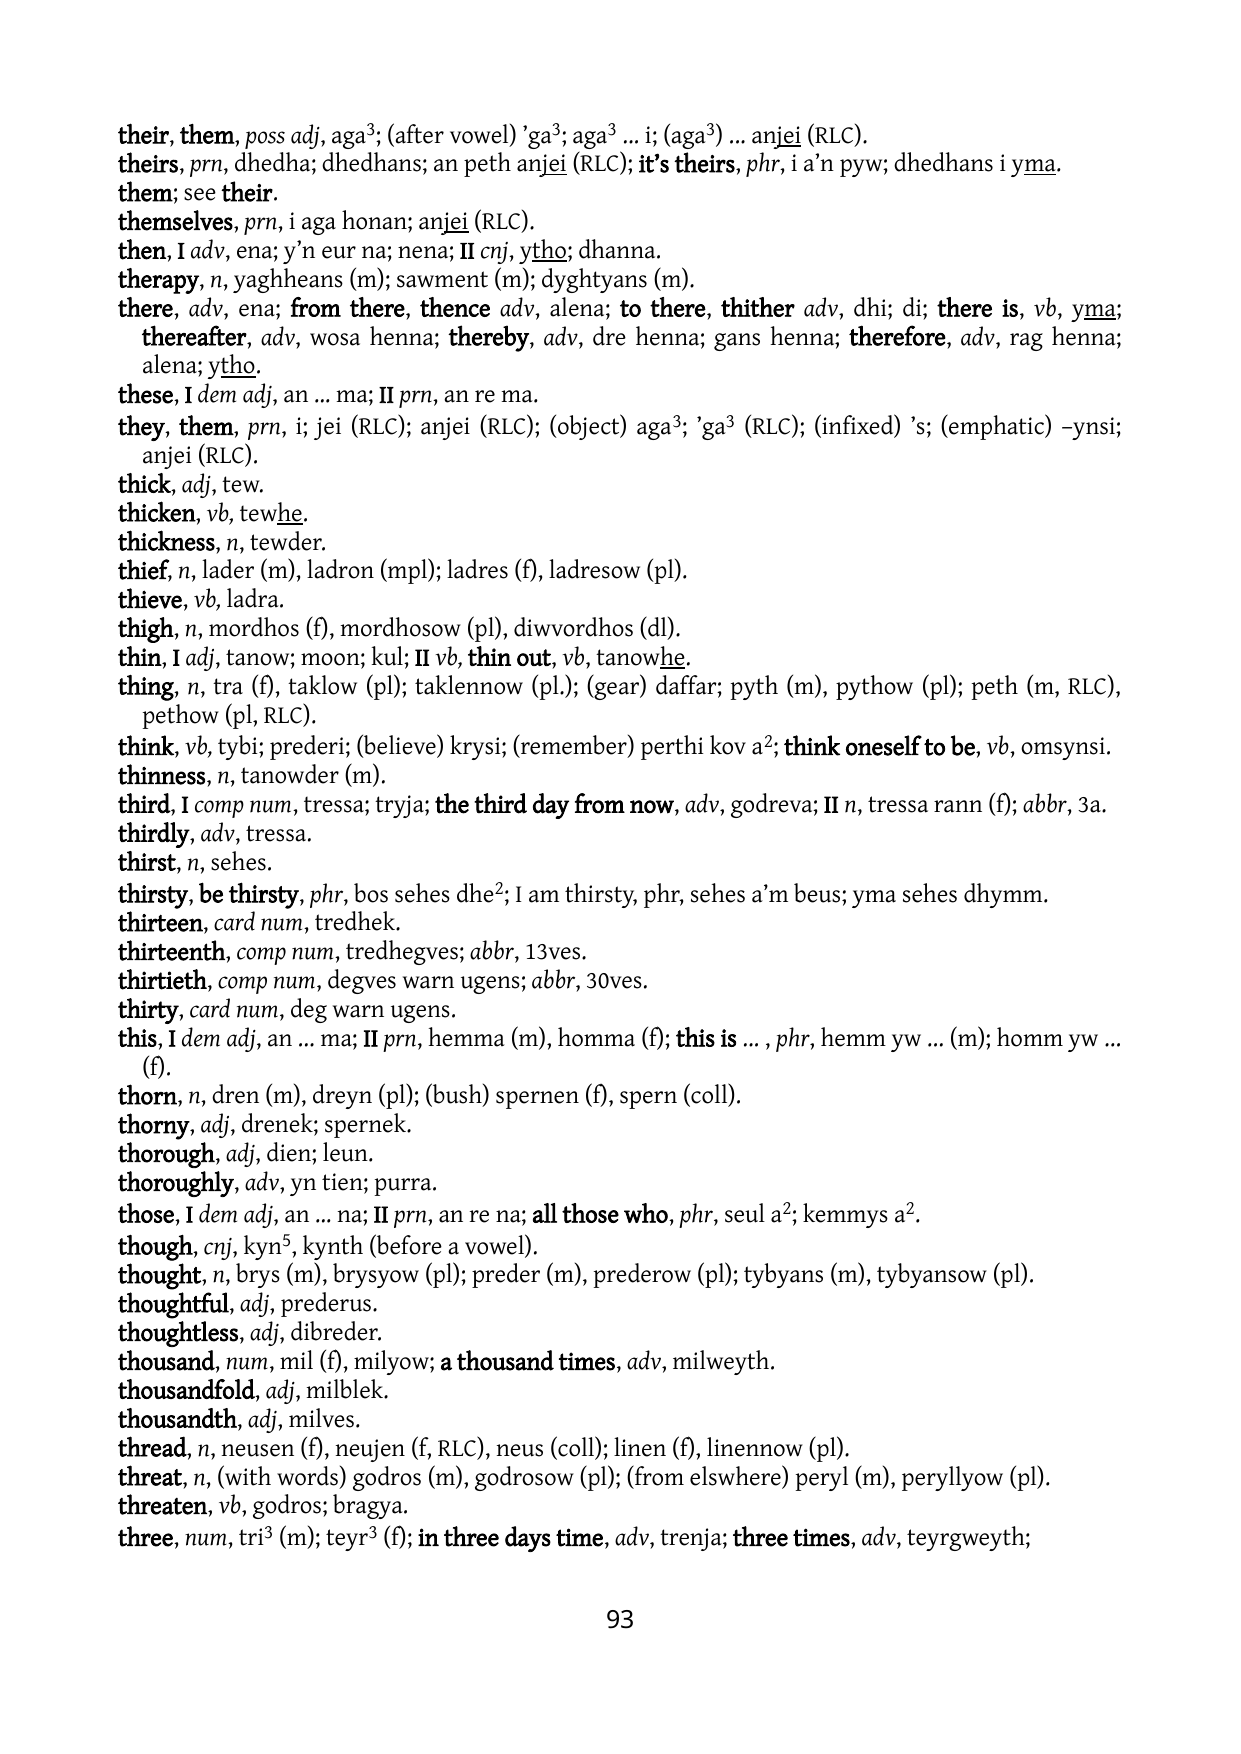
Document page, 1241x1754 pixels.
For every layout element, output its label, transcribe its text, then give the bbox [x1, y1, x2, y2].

text thirsty, be thirsty, phr, bos sehes dhe2; I am thirsty, phr, sehes a’m beus; yma sehes dhymm. [118, 877, 1122, 909]
text them; see their. [118, 179, 1122, 208]
text thread, n, neusen (f), neujen (f, RLC), neus (coll); linen (f), linennow (pl). [118, 1434, 1122, 1463]
text therapy, n, yaghheans (m); sawment (m); dyghtyans (m). [118, 265, 1122, 294]
text thick, adj, tew. [118, 470, 1122, 499]
text they, them, prn, i; jei (RLC); anjei (RLC); (object) aga3; ’ga3 (RLC); (infixed) ’s; (emphatic) –ynsi; anjei (RLC). [118, 409, 1122, 470]
text thickness, n, tewder. [118, 528, 1122, 557]
text thinness, n, tanowder (m). [118, 762, 1122, 791]
text thorny, adj, drenek; spernek. [118, 1111, 1122, 1140]
text thirtieth, comp num, degves warn ugens; abbr, 30ves. [118, 967, 1122, 995]
text thicken, vb, tewhe. [118, 499, 1122, 528]
text those, I dem adj, an … na; II prn, an re na; all those who, phr, seul a2; kemmys a2. [118, 1197, 1122, 1229]
text this, I dem adj, an ... ma; II prn, hemma (m), homma (f); this is ... , phr, hemm yw ... (m); homm yw ... (f). [118, 1024, 1122, 1082]
text thing, n, tra (f), taklow (pl); taklennow (pl.); (gear) daffar; pyth (m), pythow (pl); peth (m, RLC), pethow (pl, RLC). [118, 672, 1122, 730]
text thin, I adj, tanow; moon; kul; II vb, thin out, vb, tanowhe. [118, 643, 1122, 672]
text threat, n, (with words) godros (m), godrosow (pl); (from elswhere) peryl (m), peryllyow (pl). [118, 1463, 1122, 1492]
text thirteen, card num, tredhek. [118, 909, 1122, 938]
text thief, n, lader (m), ladron (mpl); ladres (f), ladresow (pl). [118, 557, 1122, 586]
text there, adv, ena; from there, thence adv, alena; to there, thither adv, dhi; di; there is, vb, yma; thereafter, adv, wosa henna; thereby, adv, dre henna; gans henna; therefore, adv, rag henna; alena; ytho. [118, 294, 1122, 381]
text threaten, vb, godros; bragya. [118, 1492, 1122, 1521]
text thieve, vb, ladra. [118, 586, 1122, 614]
text these, I dem adj, an … ma; II prn, an re ma. [118, 381, 1122, 409]
text thorough, adj, dien; leun. [118, 1140, 1122, 1168]
text thirdly, adv, tressa. [118, 819, 1122, 848]
text think, vb, tybi; prederi; (believe) krysi; (remember) perthi kov a2; think oneself to be, vb, omsynsi. [118, 730, 1122, 762]
text three, num, tri3 (m); teyr3 (f); in three days time, adv, trenja; three times, adv, teyrgweyth; [118, 1521, 1122, 1552]
text thought, n, brys (m), brysyow (pl); preder (m), prederow (pl); tybyans (m), tybyansow (pl). [118, 1261, 1122, 1290]
text then, I adv, ena; y’n eur na; nena; II cnj, ytho; dhanna. [118, 236, 1122, 265]
text thirty, card num, deg warn ugens. [118, 995, 1122, 1024]
text thoughtless, adj, dibreder. [118, 1319, 1122, 1347]
text themselves, prn, i aga honan; anjei (RLC). [118, 208, 1122, 236]
text thoroughly, adv, yn tien; purra. [118, 1168, 1122, 1197]
text thousandth, adj, milves. [118, 1405, 1122, 1434]
text thousandfold, adj, milblek. [118, 1376, 1122, 1405]
text thorn, n, dren (m), dreyn (pl); (bush) spernen (f), spern (coll). [118, 1082, 1122, 1111]
text third, I comp num, tressa; tryja; the third day from now, adv, godreva; II n, tressa rann (f); abbr, 3a. [118, 791, 1122, 819]
text though, cnj, kyn5, kynth (before a vowel). [118, 1229, 1122, 1261]
text theirs, prn, dhedha; dhedhans; an peth anjei (RLC); it’s theirs, phr, i a’n pyw; dhedhans i yma. [118, 150, 1122, 179]
text their, them, poss adj, aga3; (after vowel) ’ga3; aga3 ... i; (aga3) ... anjei (RLC). [118, 118, 1122, 150]
text thirteenth, comp num, tredhegves; abbr, 13ves. [118, 938, 1122, 967]
text thoughtful, adj, prederus. [118, 1290, 1122, 1319]
text thousand, num, mil (f), milyow; a thousand times, adv, milweyth. [118, 1347, 1122, 1376]
text thirst, n, sehes. [118, 848, 1122, 877]
text thigh, n, mordhos (f), mordhosow (pl), diwvordhos (dl). [118, 614, 1122, 643]
